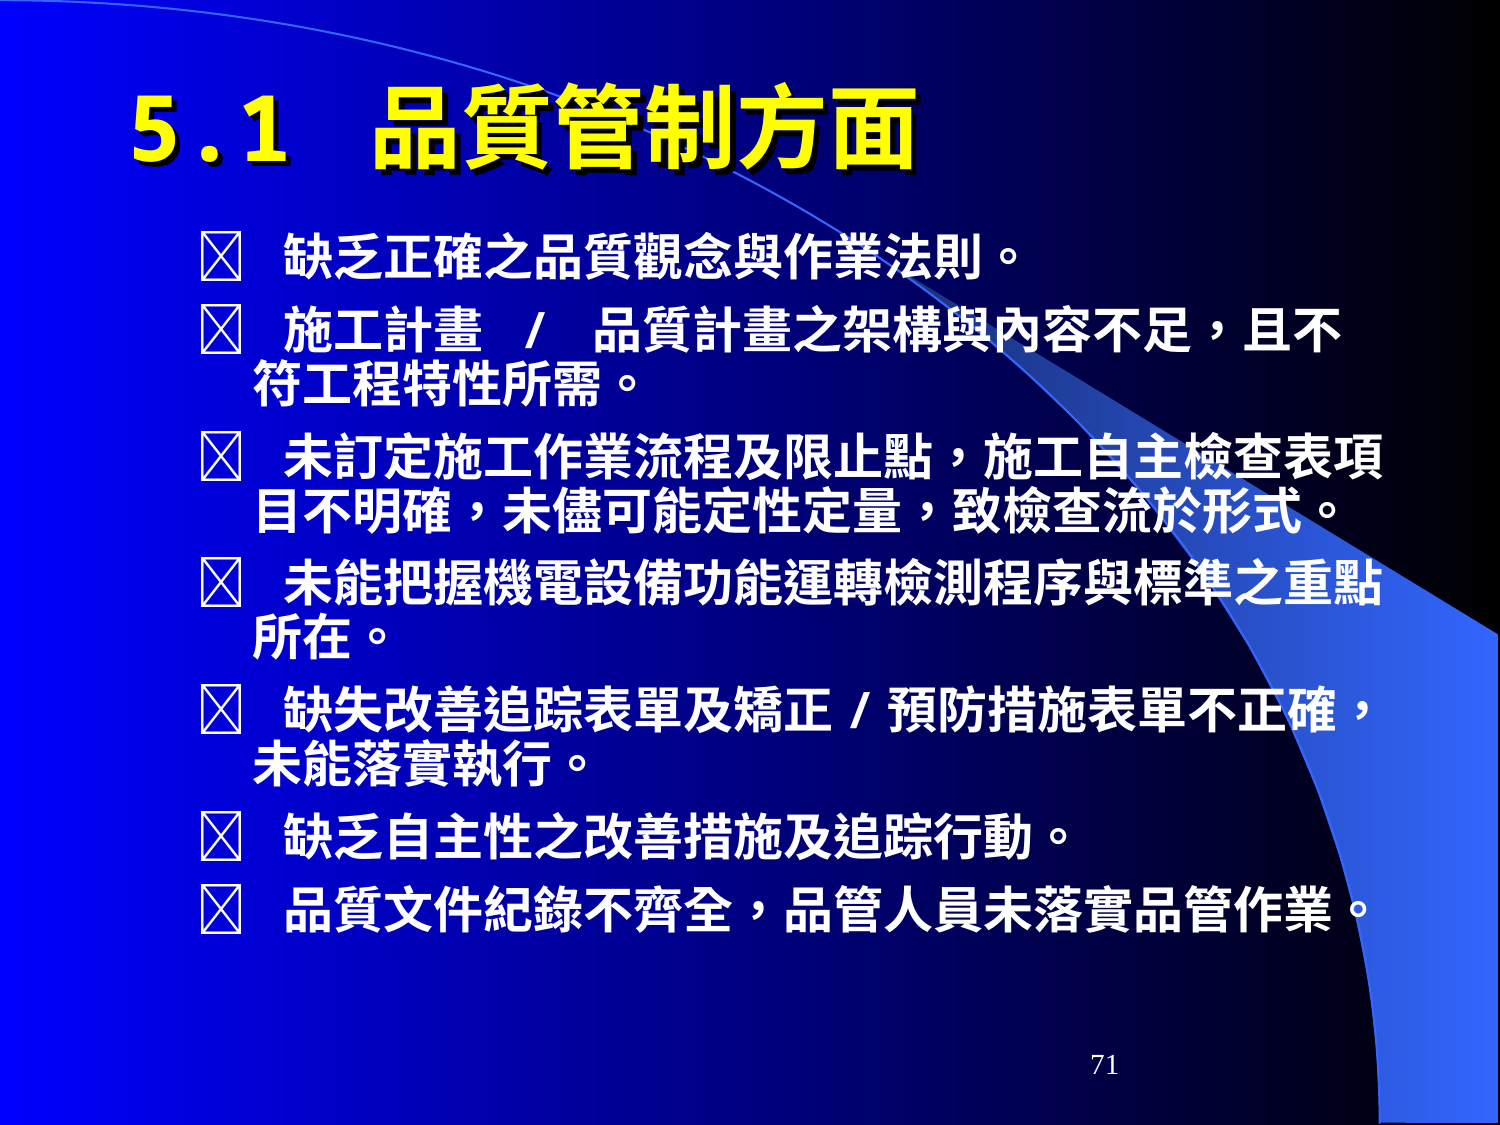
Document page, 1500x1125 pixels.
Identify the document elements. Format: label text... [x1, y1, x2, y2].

title 5.1 品質管制方面 [112, 62, 1388, 188]
list  缺乏正確之品質觀念與作業法則。  施工計畫 / 品質計畫之架構與內容不足，且不符工程特性所需。  未訂定施工作業流程及限止點，施工自主檢查表項目不明確，未儘可能定性定量，致檢查流於形式。  未能把握機電設備功能運轉檢測程序與標準之重點所在。  缺失改善追踪表單及矯正/預防措施表單不正確，未能落實執行。  缺乏自主性之改善措施及追踪行動。  品質文件紀錄不齊全，品管人員未落實品管作業。 [125, 224, 1401, 1101]
